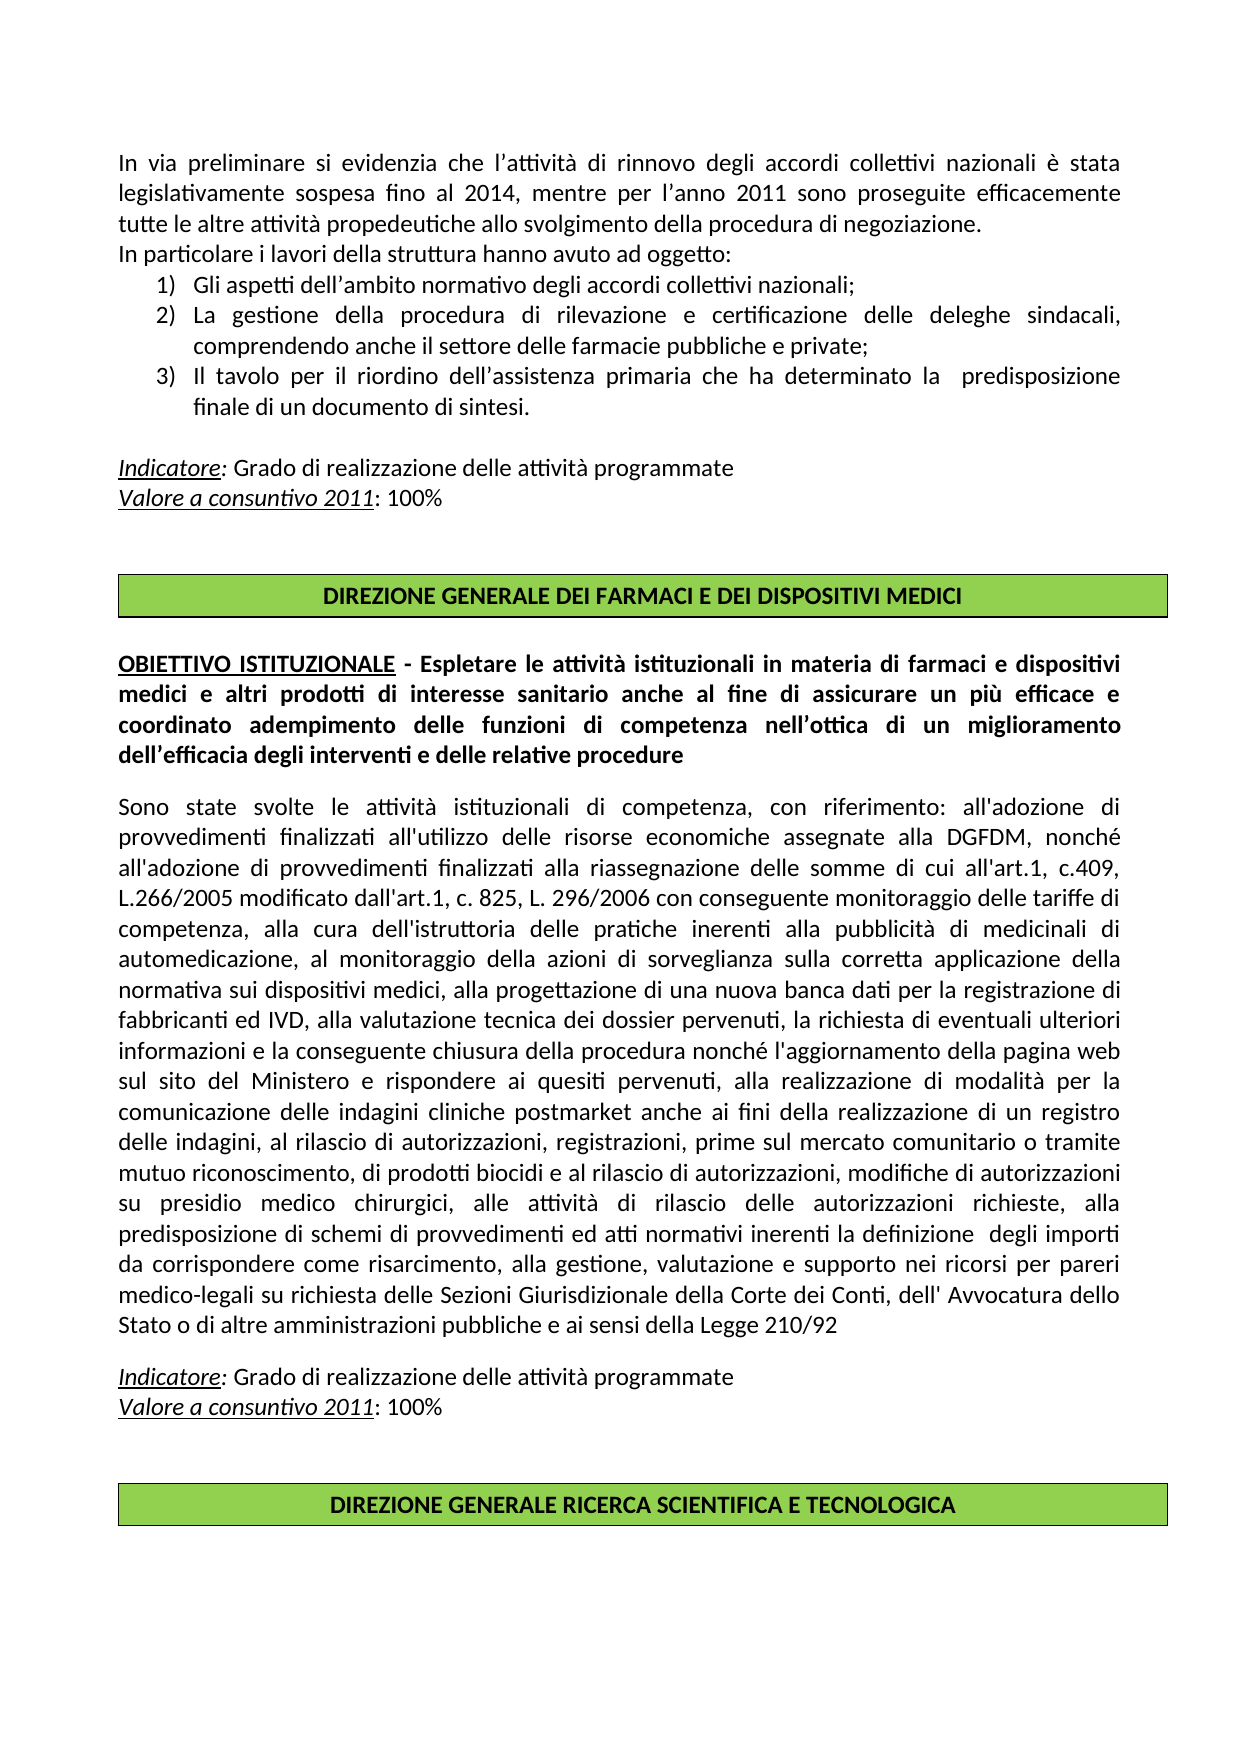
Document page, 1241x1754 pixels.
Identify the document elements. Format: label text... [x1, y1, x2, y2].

text Valore a consuntivo 2011: 100% [118, 1392, 1122, 1422]
text OBIETTIVO ISTITUZIONALE - Espletare le attività istituzionali in materia di farmaci e dispositivi medici e altri prodotti di interesse sanitario anche al fine di assicurare un più efficace e coordinato adempimento delle funzioni di competenza nell’ottica di un miglioramento dell’efficacia degli interventi e delle relative procedure [118, 648, 1122, 770]
text Indicatore: Grado di realizzazione delle attività programmate [118, 452, 1122, 483]
text Valore a consuntivo 2011: 100% [118, 483, 1122, 513]
text Sono state svolte le attività istituzionali di competenza, con riferimento: all'adozione di provvedimenti finalizzati all'utilizzo delle risorse economiche assegnate alla DGFDM, nonché all'adozione di provvedimenti finalizzati alla riassegnazione delle somme di cui all'art.1, c.409, L.266/2005 modificato dall'art.1, c. 825, L. 296/2006 con conseguente monitoraggio delle tariffe di competenza, alla cura dell'istruttoria delle pratiche inerenti alla pubblicità di medicinali di automedicazione, al monitoraggio della azioni di sorveglianza sulla corretta applicazione della normativa sui dispositivi medici, alla progettazione di una nuova banca dati per la registrazione di fabbricanti ed IVD, alla valutazione tecnica dei dossier pervenuti, la richiesta di eventuali ulteriori informazioni e la conseguente chiusura della procedura nonché l'aggiornamento della pagina web sul sito del Ministero e rispondere ai quesiti pervenuti, alla realizzazione di modalità per la comunicazione delle indagini cliniche postmarket anche ai fini della realizzazione di un registro delle indagini, al rilascio di autorizzazioni, registrazioni, prime sul mercato comunitario o tramite mutuo riconoscimento, di prodotti biocidi e al rilascio di autorizzazioni, modifiche di autorizzazioni su presidio medico chirurgici, alle attività di rilascio delle autorizzazioni richieste, alla predisposizione di schemi di provvedimenti ed atti normativi inerenti la definizione degli importi da corrispondere come risarcimento, alla gestione, valutazione e supporto nei ricorsi per pareri medico-legali su richiesta delle Sezioni Giurisdizionale della Corte dei Conti, dell' Avvocatura dello Stato o di altre amministrazioni pubbliche e ai sensi della Legge 210/92 [118, 791, 1122, 1340]
text In via preliminare si evidenzia che l’attività di rinnovo degli accordi collettivi nazionali è stata legislativamente sospesa fino al 2014, mentre per l’anno 2011 sono proseguite efficacemente tutte le altre attività propedeutiche allo svolgimento della procedura di negoziazione. [118, 147, 1122, 238]
list Il tavolo per il riordino dell’assistenza primaria che ha determinato la predisposizione finale di un documento di sintesi. [156, 361, 1122, 422]
list La gestione della procedura di rilevazione e certificazione delle deleghe sindacali, comprendendo anche il settore delle farmacie pubbliche e private; [156, 299, 1122, 361]
table_header DIREZIONE GENERALE RICERCA SCIENTIFICA E TECNOLOGICA [119, 1484, 1167, 1525]
list Gli aspetti dell’ambito normativo degli accordi collettivi nazionali; [156, 269, 1122, 299]
text In particolare i lavori della struttura hanno avuto ad oggetto: [118, 238, 1122, 269]
text Indicatore: Grado di realizzazione delle attività programmate [118, 1361, 1122, 1392]
table_header DIREZIONE GENERALE DEI FARMACI E DEI DISPOSITIVI MEDICI [119, 575, 1167, 616]
